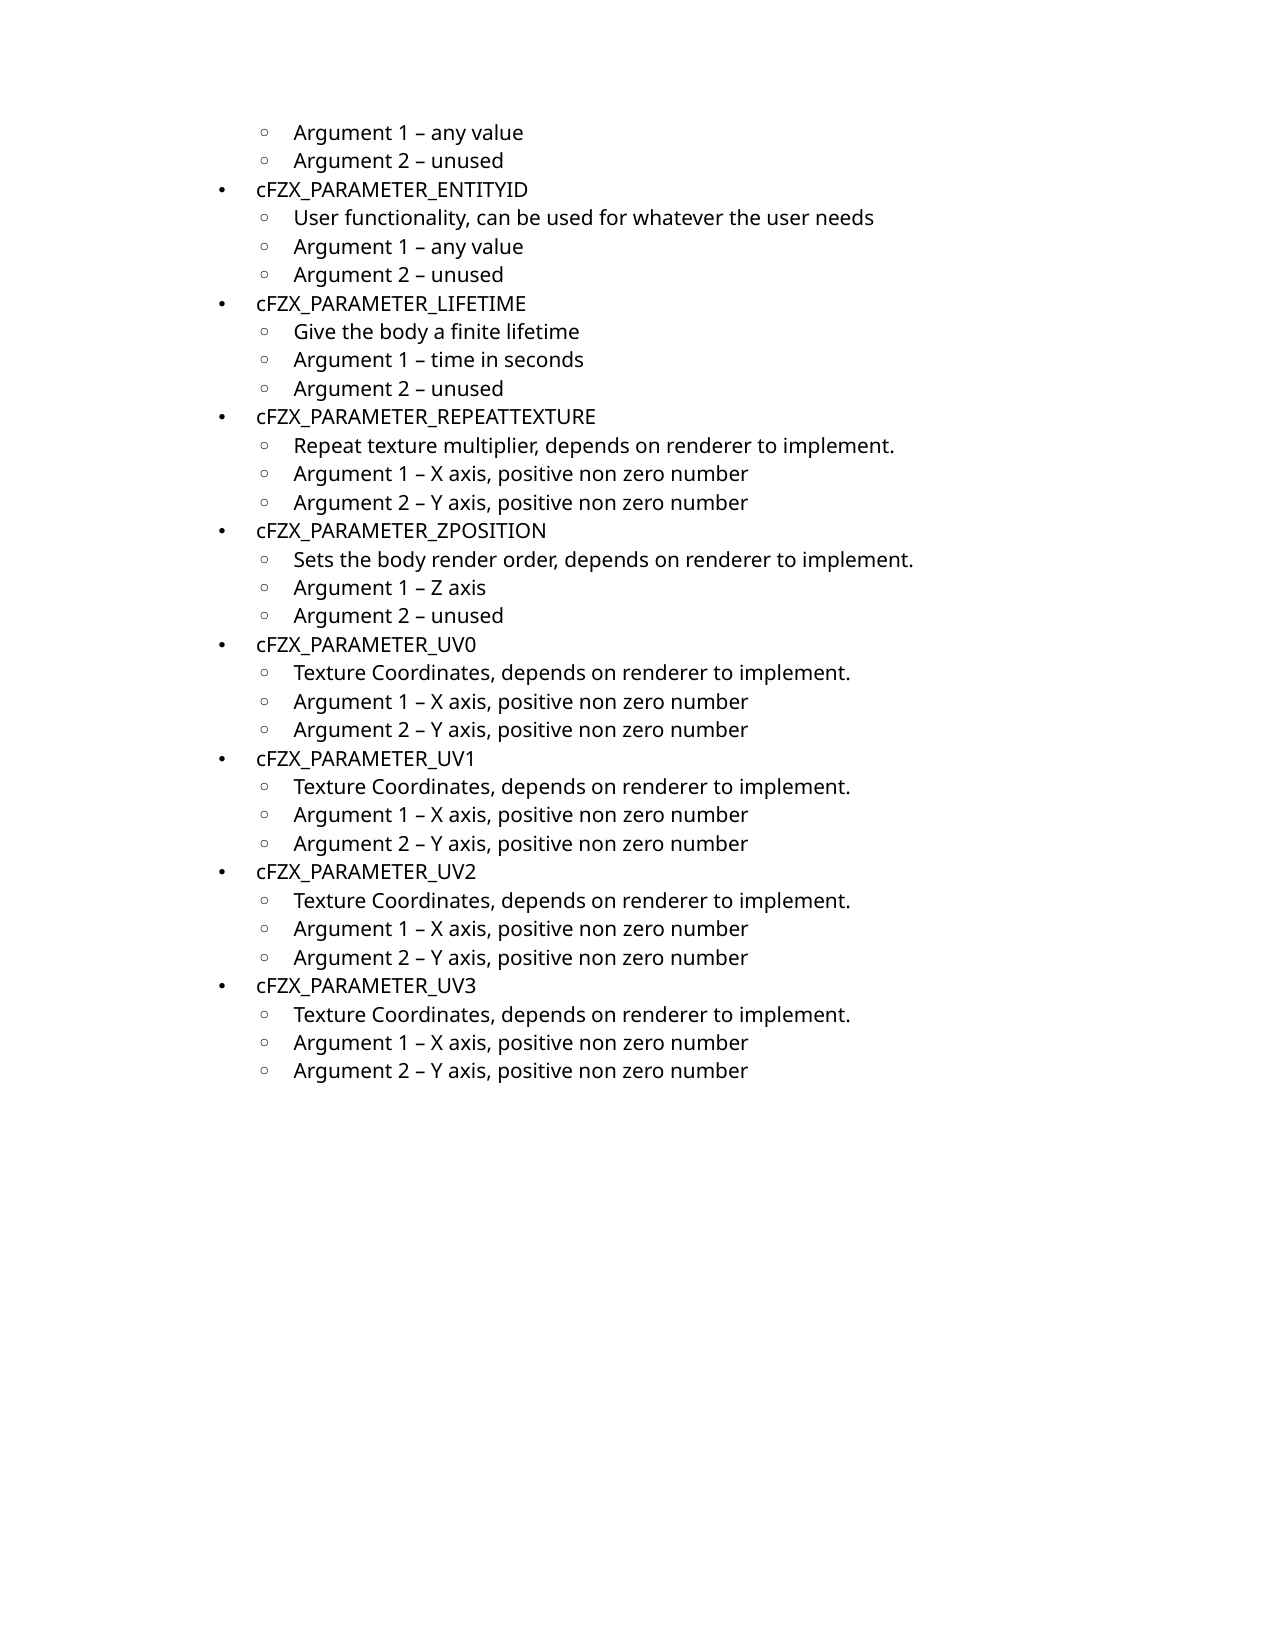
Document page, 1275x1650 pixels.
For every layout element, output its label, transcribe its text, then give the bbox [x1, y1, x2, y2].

list cFZX_PARAMETER_UV3 [218, 971, 1157, 1000]
list Argument 1 – Z axis [256, 573, 1157, 602]
list Argument 2 – unused [256, 147, 1157, 175]
list Argument 2 – unused [256, 374, 1157, 402]
list Argument 2 – unused [256, 602, 1157, 630]
list Argument 1 – X axis, positive non zero number [256, 687, 1157, 715]
list cFZX_PARAMETER_UV1 [218, 744, 1157, 772]
list Argument 2 – Y axis, positive non zero number [256, 829, 1157, 857]
list Texture Coordinates, depends on renderer to implement. [256, 658, 1157, 687]
list Argument 1 – X axis, positive non zero number [256, 801, 1157, 829]
list Argument 1 – X axis, positive non zero number [256, 459, 1157, 488]
list Argument 1 – any value [256, 232, 1157, 260]
list Texture Coordinates, depends on renderer to implement. [256, 1000, 1157, 1028]
list cFZX_PARAMETER_LIFETIME [218, 289, 1157, 317]
list Give the body a finite lifetime [256, 317, 1157, 346]
list cFZX_PARAMETER_ENTITYID [218, 175, 1157, 203]
list Argument 1 – any value [256, 118, 1157, 147]
list Texture Coordinates, depends on renderer to implement. [256, 886, 1157, 914]
list Repeat texture multiplier, depends on renderer to implement. [256, 431, 1157, 459]
list cFZX_PARAMETER_REPEATTEXTURE [218, 402, 1157, 431]
list Argument 2 – Y axis, positive non zero number [256, 488, 1157, 516]
list Argument 2 – Y axis, positive non zero number [256, 943, 1157, 971]
list cFZX_PARAMETER_UV0 [218, 630, 1157, 658]
list cFZX_PARAMETER_ZPOSITION [218, 516, 1157, 545]
list Argument 1 – time in seconds [256, 346, 1157, 374]
list Argument 1 – X axis, positive non zero number [256, 914, 1157, 943]
list Argument 2 – unused [256, 260, 1157, 289]
list Texture Coordinates, depends on renderer to implement. [256, 772, 1157, 801]
list Argument 2 – Y axis, positive non zero number [256, 1057, 1157, 1085]
list Argument 1 – X axis, positive non zero number [256, 1028, 1157, 1057]
list Sets the body render order, depends on renderer to implement. [256, 545, 1157, 573]
list cFZX_PARAMETER_UV2 [218, 857, 1157, 886]
list User functionality, can be used for whatever the user needs [256, 203, 1157, 232]
list Argument 2 – Y axis, positive non zero number [256, 715, 1157, 744]
